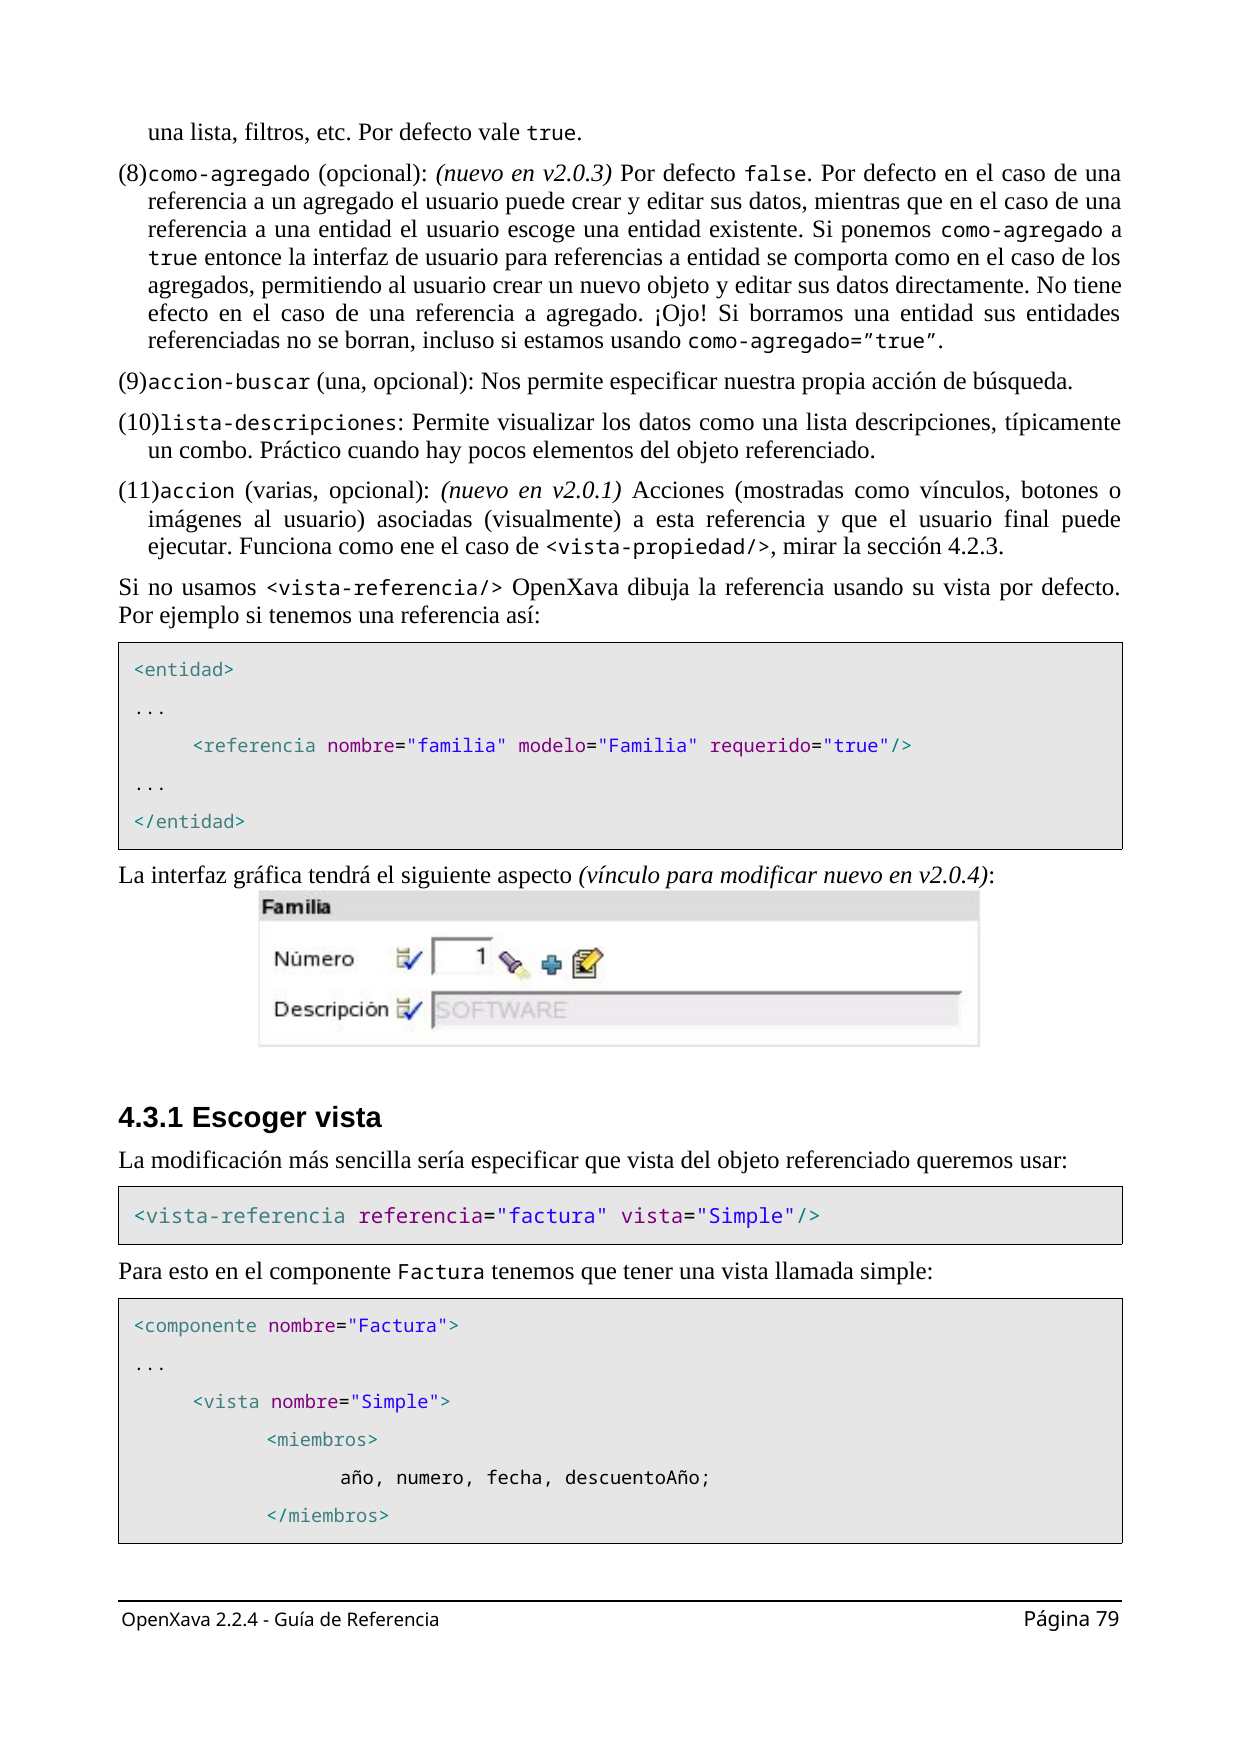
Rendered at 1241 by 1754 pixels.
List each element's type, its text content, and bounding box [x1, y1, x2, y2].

text <miembros> [119, 1412, 1122, 1450]
text La interfaz gráfica tendrá el siguiente aspecto (vínculo para modificar nuevo en v2.0.4): [118, 862, 1122, 889]
text Para esto en el componente Factura tenemos que tener una vista llamada simple: [118, 1257, 1122, 1285]
text </miembros> [119, 1488, 1122, 1543]
list lista-descripciones: Permite visualizar los datos como una lista descripciones, típicamente un combo. Práctico cuando hay pocos elementos del objeto referenciado. [118, 408, 1122, 464]
text </entidad> [119, 794, 1122, 849]
list accion (varias, opcional): (nuevo en v2.0.1) Acciones (mostradas como vínculos, botones o imágenes al usuario) asociadas (visualmente) a esta referencia y que el usuario final puede ejecutar. Funciona como ene el caso de <vista-propiedad/>, mirar la sección 4.2.3. [118, 477, 1122, 561]
text <componente nombre="Factura"> [119, 1299, 1122, 1336]
text año, numero, fecha, descuentoAño; [119, 1450, 1122, 1488]
picture [258, 889, 982, 1049]
text <vista nombre="Simple"> [119, 1374, 1122, 1412]
text <entidad> [119, 643, 1122, 680]
text Si no usamos <vista-referencia/> OpenXava dibuja la referencia usando su vista por defecto. Por ejemplo si tenemos una referencia así: [118, 573, 1122, 629]
text La modificación más sencilla sería especificar que vista del objeto referenciado queremos usar: [118, 1146, 1122, 1174]
text <vista-referencia referencia="factura" vista="Simple"/> [119, 1187, 1122, 1244]
list accion-buscar (una, opcional): Nos permite especificar nuestra propia acción de búsqueda. [118, 367, 1122, 396]
list como-agregado (opcional): (nuevo en v2.0.3) Por defecto false. Por defecto en el caso de una referencia a un agregado el usuario puede crear y editar sus datos, mientras que en el caso de una referencia a una entidad el usuario escoge una entidad existente. Si ponemos como-agregado a true entonce la interfaz de usuario para referencias a entidad se comporta como en el caso de los agregados, permitiendo al usuario crear un nuevo objeto y editar sus datos directamente. No tiene efecto en el caso de una referencia a agregado. ¡Ojo! Si borramos una entidad sus entidades referenciadas no se borran, incluso si estamos usando como-agregado=”true”. [118, 159, 1122, 355]
subtitle Escoger vista [118, 1101, 1122, 1134]
list una lista, filtros, etc. Por defecto vale true. [118, 118, 1122, 146]
text ... [119, 1336, 1122, 1374]
text ... [119, 680, 1122, 718]
text ... [119, 756, 1122, 794]
text <referencia nombre="familia" modelo="Familia" requerido="true"/> [119, 718, 1122, 756]
